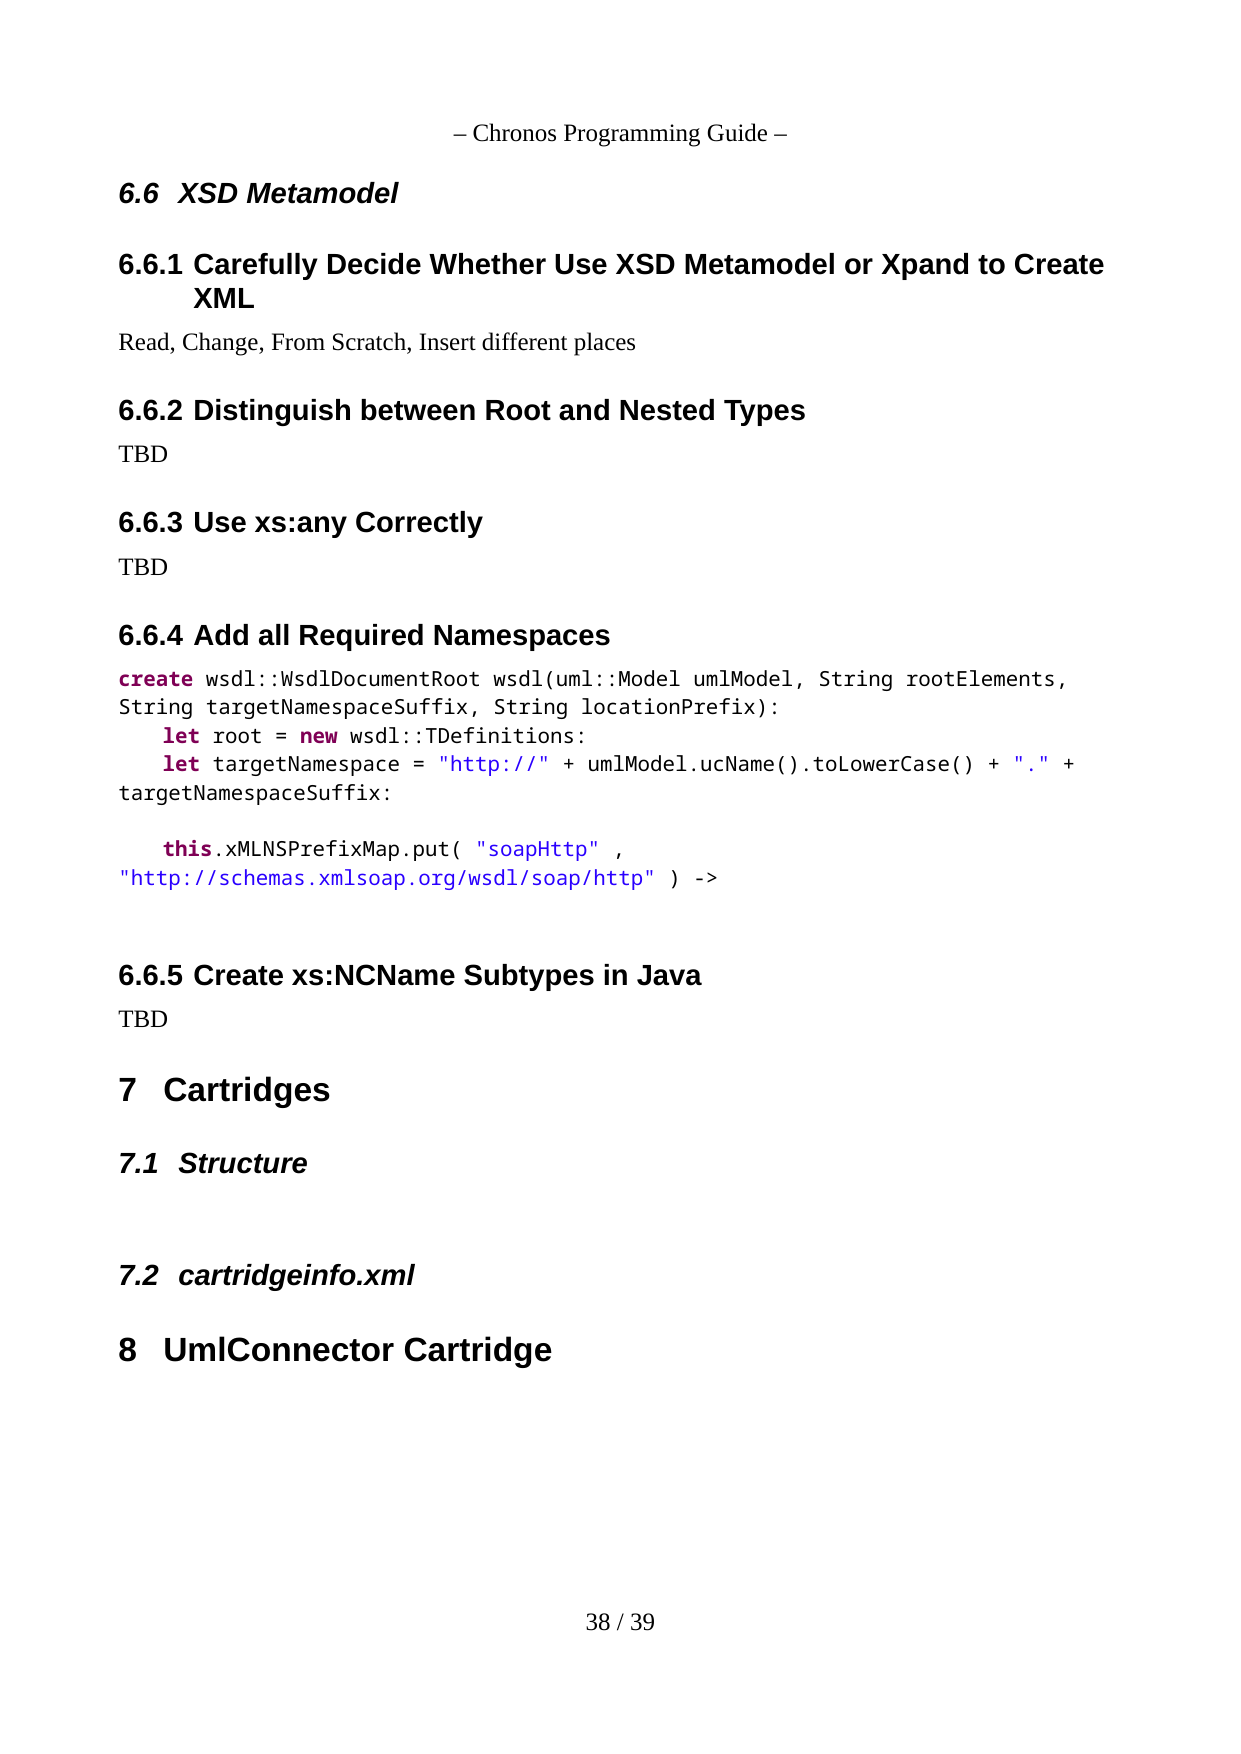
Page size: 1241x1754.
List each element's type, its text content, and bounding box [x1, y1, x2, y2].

subtitle UmlConnector Cartridge [118, 1329, 1122, 1368]
subtitle Create xs:NCName Subtypes in Java [118, 958, 1122, 991]
text let root = new wsdl::TDefinitions: [118, 721, 1122, 749]
subtitle Add all Required Namespaces [118, 618, 1122, 651]
subtitle XSD Metamodel [118, 176, 1122, 210]
text Read, Change, From Scratch, Insert different places [118, 327, 1122, 356]
text let targetNamespace = "http://" + umlModel.ucName().toLowerCase() + "." + targetNamespaceSuffix: [118, 749, 1122, 806]
subtitle Distinguish between Root and Nested Types [118, 393, 1122, 427]
subtitle Structure [118, 1146, 1122, 1179]
subtitle Cartridges [118, 1070, 1122, 1108]
text TBD [118, 1004, 1122, 1032]
text TBD [118, 552, 1122, 580]
text TBD [118, 439, 1122, 468]
subtitle cartridgeinfo.xml [118, 1258, 1122, 1292]
subtitle Use xs:any Correctly [118, 506, 1122, 539]
text create wsdl::WsdlDocumentRoot wsdl(uml::Model umlModel, String rootElements, String targetNamespaceSuffix, String locationPrefix): [118, 664, 1122, 721]
text this.xMLNSPrefixMap.put( "soapHttp" , "http://schemas.xmlsoap.org/wsdl/soap/http" ) -> [118, 834, 1122, 891]
subtitle Carefully Decide Whether Use XSD Metamodel or Xpand to Create XML [118, 247, 1122, 314]
